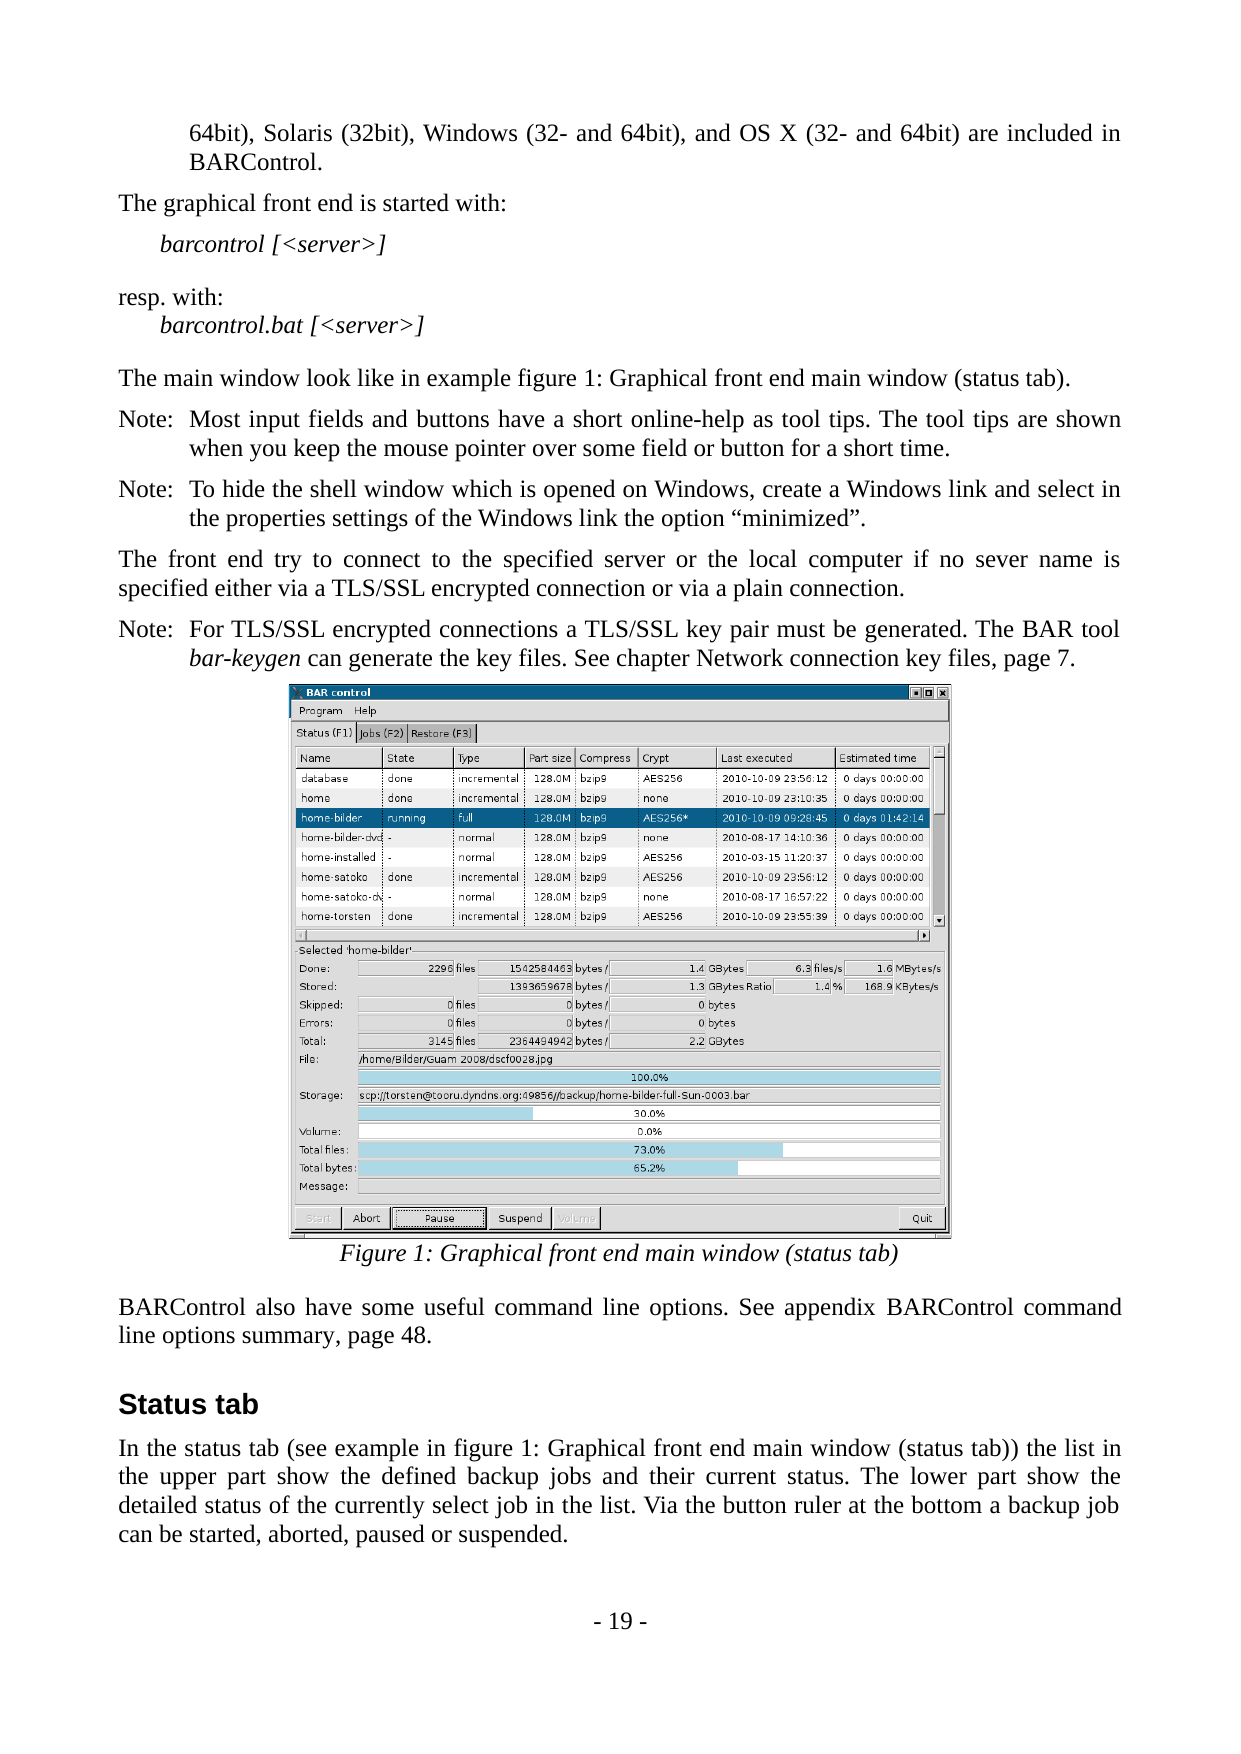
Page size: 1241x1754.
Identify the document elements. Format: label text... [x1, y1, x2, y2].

text Figure 1: Graphical front end main window (status tab) [289, 1239, 951, 1267]
text resp. with: [118, 282, 1122, 311]
text The front end try to connect to the specified server or the local computer if no sever name is specified either via a TLS/SSL encrypted connection or via a plain connection. [118, 544, 1122, 602]
text BARControl also have some useful command line options. See appendix BARControl command line options summary, page 48. [118, 1239, 1122, 1349]
text Note: To hide the shell window which is opened on Windows, create a Windows link and select in the properties settings of the Windows link the option “minimized”. [118, 474, 1122, 532]
text In the status tab (see example in figure 1: Graphical front end main window (status tab)) the list in the upper part show the defined backup jobs and their current status. The lower part show the detailed status of the currently select job in the list. Via the button ruler at the bottom a backup job can be started, aborted, paused or suspended. [118, 1433, 1122, 1548]
text 64bit), Solaris (32bit), Windows (32- and 64bit), and OS X (32- and 64bit) are included in BARControl. [118, 118, 1122, 176]
picture [288, 684, 952, 1239]
subtitle Status tab [118, 1387, 1122, 1420]
text The graphical front end is started with: [118, 188, 1122, 217]
text barcontrol [<server>] [159, 229, 1122, 258]
text Note: Most input fields and buttons have a short online-help as tool tips. The tool tips are shown when you keep the mouse pointer over some field or button for a short time. [118, 404, 1122, 462]
text barcontrol.bat [<server>] [159, 311, 1122, 339]
text Note: For TLS/SSL encrypted connections a TLS/SSL key pair must be generated. The BAR tool bar-keygen can generate the key files. See chapter Network connection key files, page 7. [118, 614, 1122, 672]
text The main window look like in example figure 1: Graphical front end main window (status tab). [118, 363, 1122, 392]
